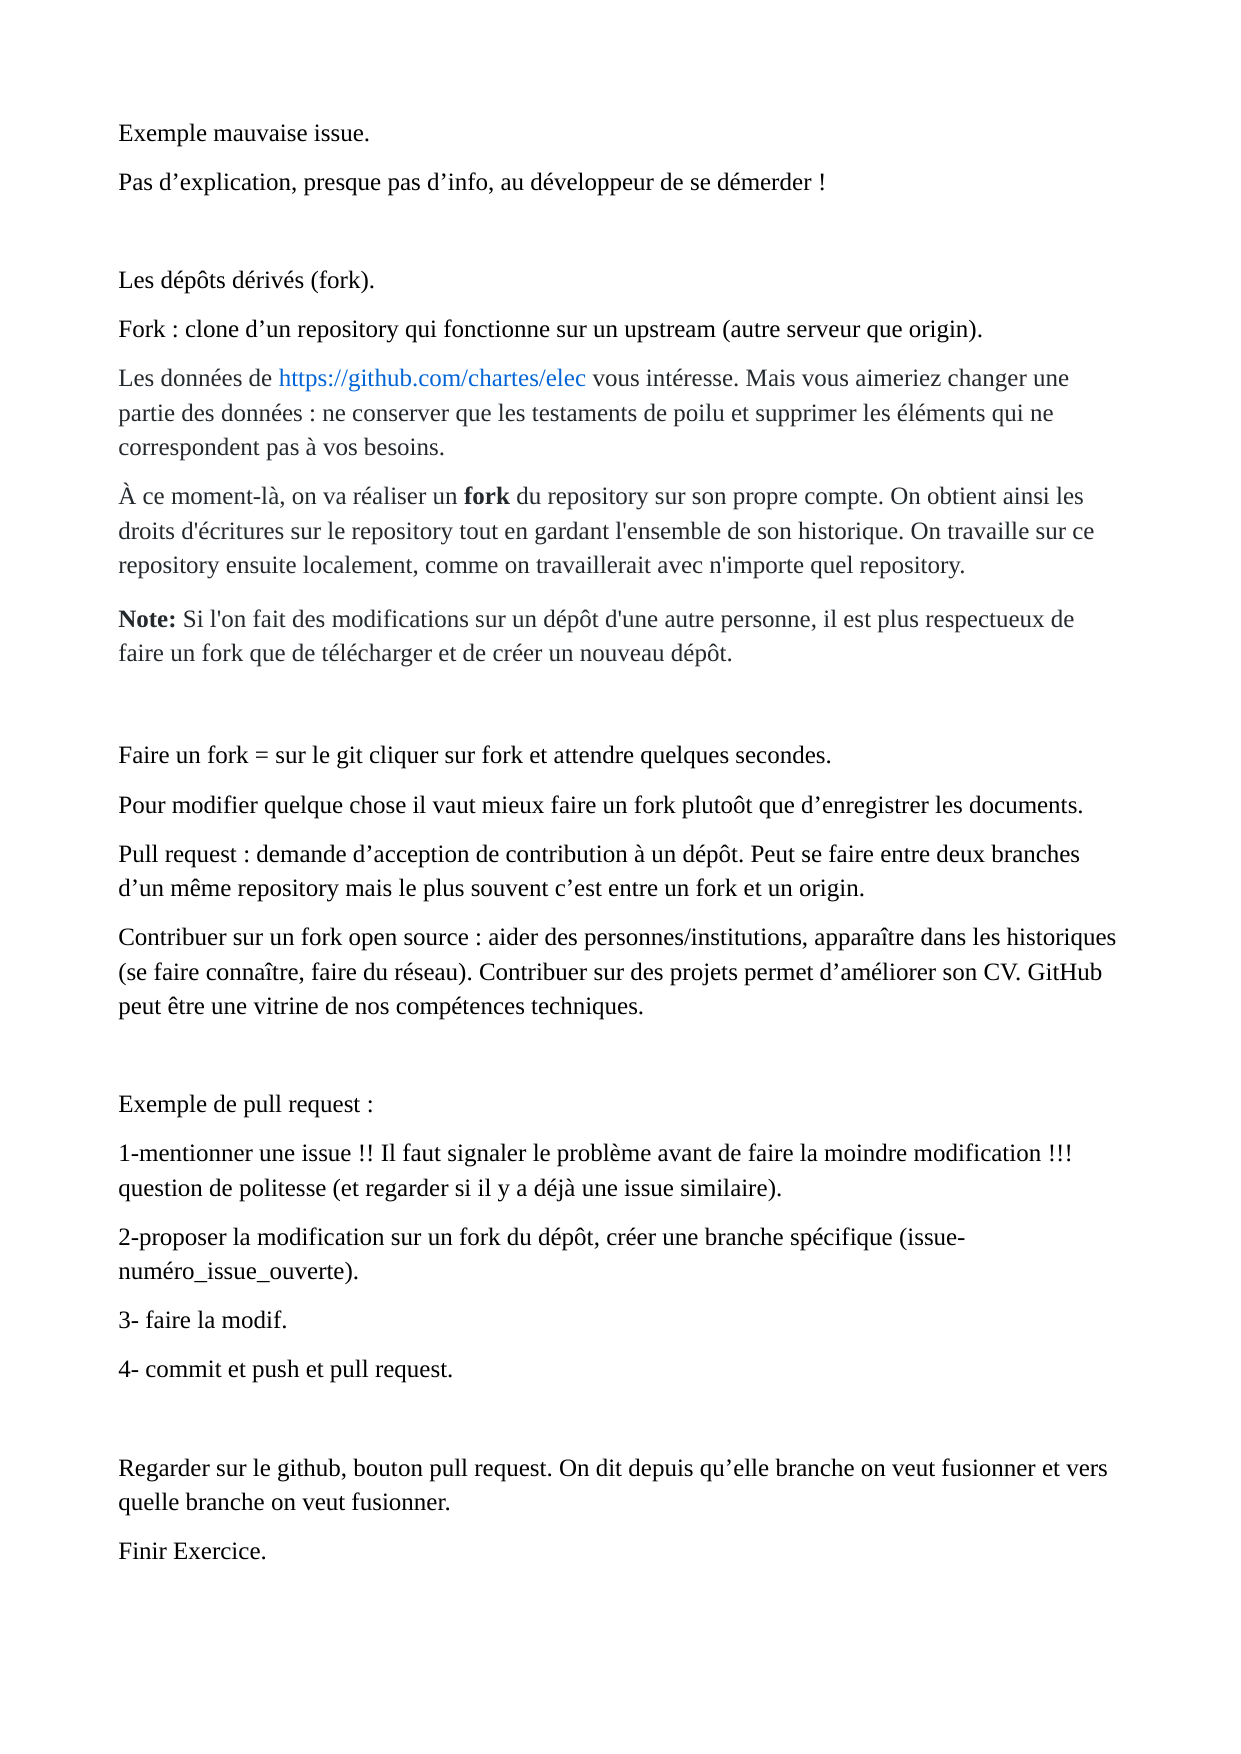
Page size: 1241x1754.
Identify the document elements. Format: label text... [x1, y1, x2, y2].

text Pour modifier quelque chose il vaut mieux faire un fork plutoôt que d’enregistrer les documents. [118, 790, 1122, 818]
text Faire un fork = sur le git cliquer sur fork et attendre quelques secondes. [118, 741, 1122, 769]
text Contribuer sur un fork open source : aider des personnes/institutions, apparaître dans les historiques (se faire connaître, faire du réseau). Contribuer sur des projets permet d’améliorer son CV. GitHub peut être une vitrine de nos compétences techniques. [118, 922, 1122, 1020]
text Note: Si l'on fait des modifications sur un dépôt d'une autre personne, il est plus respectueux de faire un fork que de télécharger et de créer un nouveau dépôt. [118, 604, 1122, 667]
text Les dépôts dérivés (fork). [118, 265, 1122, 294]
text 1-mentionner une issue !! Il faut signaler le problème avant de faire la moindre modification !!! question de politesse (et regarder si il y a déjà une issue similaire). [118, 1138, 1122, 1202]
text Exemple de pull request : [118, 1089, 1122, 1118]
text Fork : clone d’un repository qui fonctionne sur un upstream (autre serveur que origin). [118, 314, 1122, 343]
text Exemple mauvaise issue. [118, 118, 1122, 147]
text 2-proposer la modification sur un fork du dépôt, créer une branche spécifique (issue-numéro_issue_ouverte). [118, 1222, 1122, 1285]
text 3- faire la modif. [118, 1306, 1122, 1334]
text Pas d’explication, presque pas d’info, au développeur de se démerder ! [118, 167, 1122, 196]
text Regarder sur le github, bouton pull request. On dit depuis qu’elle branche on veut fusionner et vers quelle branche on veut fusionner. [118, 1453, 1122, 1516]
text Finir Exercice. [118, 1536, 1122, 1565]
text 4- commit et push et pull request. [118, 1354, 1122, 1383]
text Pull request : demande d’acception de contribution à un dépôt. Peut se faire entre deux branches d’un même repository mais le plus souvent c’est entre un fork et un origin. [118, 839, 1122, 902]
text À ce moment-là, on va réaliser un fork du repository sur son propre compte. On obtient ainsi les droits d'écritures sur le repository tout en gardant l'ensemble de son historique. On travaille sur ce repository ensuite localement, comme on travaillerait avec n'importe quel repository. [118, 481, 1122, 579]
text Les données de https://github.com/chartes/elec vous intéresse. Mais vous aimeriez changer une partie des données : ne conserver que les testaments de poilu et supprimer les éléments qui ne correspondent pas à vos besoins. [118, 363, 1122, 461]
